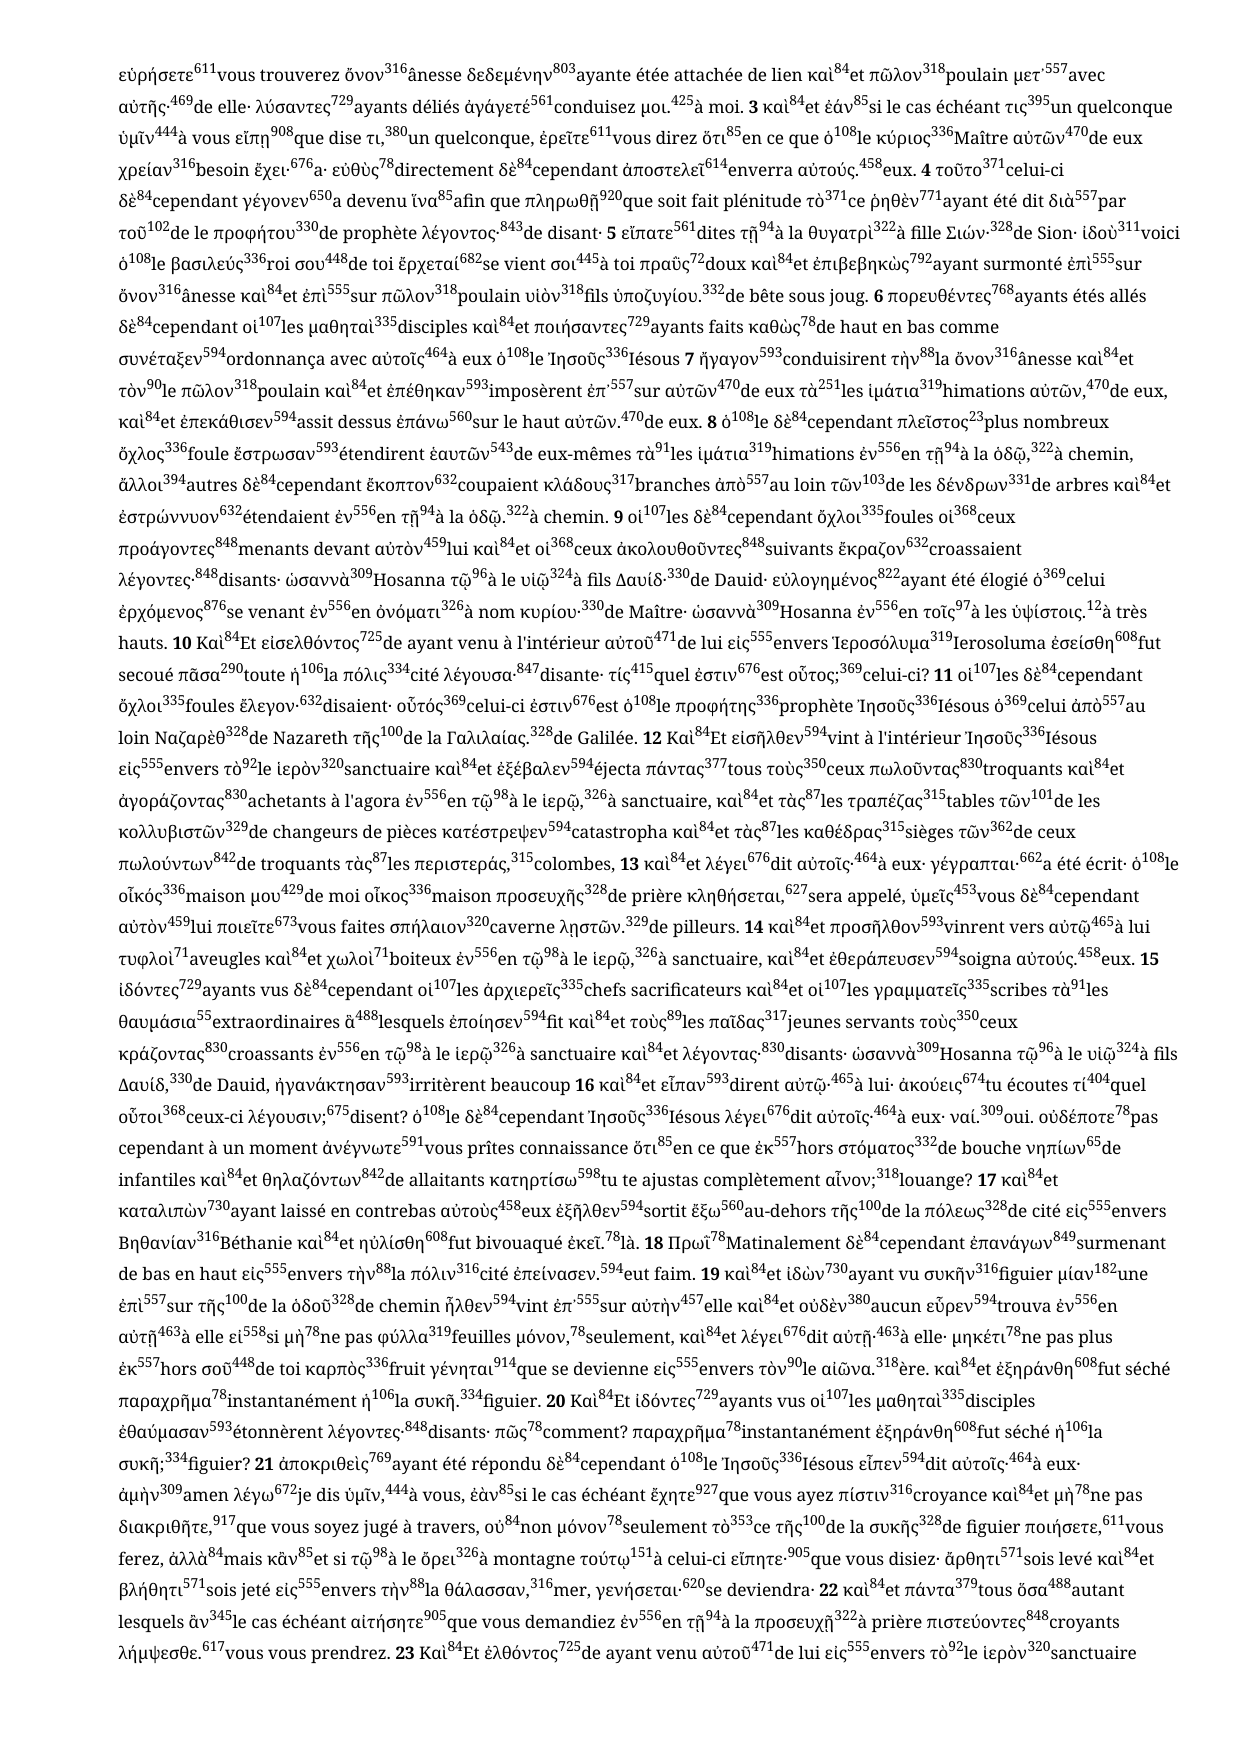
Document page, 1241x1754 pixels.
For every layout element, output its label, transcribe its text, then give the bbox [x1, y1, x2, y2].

text 1 Καὶ84Et ὅτε85lorsque ἤγγισαν593approchèrent εἰς555envers Ἱεροσόλυμα319Ierosoluma καὶ84et ἦλθον593vinrent εἰς555envers Βηθφαγὴ316Bethphagé πρὸς555vers τὸ92le ὄρος320montagne τῶν99de les ἐλαιῶν,327de oliviers, τότε78alors Ἰησοῦς336Iésous ἀπέστειλεν594envoya δύο183deux μαθητὰς317disciples 2 λέγων849disant αὐτοῖς·464à eux· πορεύεσθε581que vous vous allez εἰς555envers τὴν88la κώμην316village τὴν349celle κατέναντι560en contre face ὑμῶν,447de vous, καὶ84et εὐθέως78directement εὑρήσετε611vous trouverez ὄνον316ânesse δεδεμένην803ayante étée attachée de lien καὶ84et πῶλον318poulain μετ᾽557avec αὐτῆς·469de elle· λύσαντες729ayants déliés ἀγάγετέ561conduisez μοι.425à moi. 3 καὶ84et ἐάν85si le cas échéant τις395un quelconque ὑμῖν444à vous εἴπῃ908que dise τι,380un quelconque, ἐρεῖτε611vous direz ὅτι85en ce que ὁ108le κύριος336Maître αὐτῶν470de eux χρείαν316besoin ἔχει·676a· εὐθὺς78directement δὲ84cependant ἀποστελεῖ614enverra αὐτούς.458eux. 4 τοῦτο371celui-ci δὲ84cependant γέγονεν650a devenu ἵνα85afin que πληρωθῇ920que soit fait plénitude τὸ371ce ῥηθὲν771ayant été dit διὰ557par τοῦ102de le προφήτου330de prophète λέγοντος·843de disant· 5 εἴπατε561dites τῇ94à la θυγατρὶ322à fille Σιών·328de Sion· ἰδοὺ311voici ὁ108le βασιλεύς336roi σου448de toi ἔρχεταί682se vient σοι445à toi πραῢς72doux καὶ84et ἐπιβεβηκὼς792ayant surmonté ἐπὶ555sur ὄνον316ânesse καὶ84et ἐπὶ555sur πῶλον318poulain υἱὸν318fils ὑποζυγίου.332de bête sous joug. 6 πορευθέντες768ayants étés allés δὲ84cependant οἱ107les μαθηταὶ335disciples καὶ84et ποιήσαντες729ayants faits καθὼς78de haut en bas comme συνέταξεν594ordonnança avec αὐτοῖς464à eux ὁ108le Ἰησοῦς336Iésous 7 ἤγαγον593conduisirent τὴν88la ὄνον316ânesse καὶ84et τὸν90le πῶλον318poulain καὶ84et ἐπέθηκαν593imposèrent ἐπ᾽557sur αὐτῶν470de eux τὰ251les ἱμάτια319himations αὐτῶν,470de eux, καὶ84et ἐπεκάθισεν594assit dessus ἐπάνω560sur le haut αὐτῶν.470de eux. 8 ὁ108le δὲ84cependant πλεῖστος23plus nombreux ὄχλος336foule ἔστρωσαν593étendirent ἑαυτῶν543de eux-mêmes τὰ91les ἱμάτια319himations ἐν556en τῇ94à la ὁδῷ,322à chemin, ἄλλοι394autres δὲ84cependant ἔκοπτον632coupaient κλάδους317branches ἀπὸ557au loin τῶν103de les δένδρων331de arbres καὶ84et ἐστρώννυον632étendaient ἐν556en τῇ94à la ὁδῷ.322à chemin. 9 οἱ107les δὲ84cependant ὄχλοι335foules οἱ368ceux προάγοντες848menants devant αὐτὸν459lui καὶ84et οἱ368ceux ἀκολουθοῦντες848suivants ἔκραζον632croassaient λέγοντες·848disants· ὡσαννὰ309Hosanna τῷ96à le υἱῷ324à fils Δαυίδ·330de Dauid· εὐλογημένος822ayant été élogié ὁ369celui ἐρχόμενος876se venant ἐν556en ὀνόματι326à nom κυρίου·330de Maître· ὡσαννὰ309Hosanna ἐν556en τοῖς97à les ὑψίστοις.12à très hauts. 10 Καὶ84Et εἰσελθόντος725de ayant venu à l'intérieur αὐτοῦ471de lui εἰς555envers Ἱεροσόλυμα319Ierosoluma ἐσείσθη608fut secoué πᾶσα290toute ἡ106la πόλις334cité λέγουσα·847disante· τίς415quel ἐστιν676est οὗτος;369celui-ci? 11 οἱ107les δὲ84cependant ὄχλοι335foules ἔλεγον·632disaient· οὗτός369celui-ci ἐστιν676est ὁ108le προφήτης336prophète Ἰησοῦς336Iésous ὁ369celui ἀπὸ557au loin Ναζαρὲθ328de Nazareth τῆς100de la Γαλιλαίας.328de Galilée. 12 Καὶ84Et εἰσῆλθεν594vint à l'intérieur Ἰησοῦς336Iésous εἰς555envers τὸ92le ἱερὸν320sanctuaire καὶ84et ἐξέβαλεν594éjecta πάντας377tous τοὺς350ceux πωλοῦντας830troquants καὶ84et ἀγοράζοντας830achetants à l'agora ἐν556en τῷ98à le ἱερῷ,326à sanctuaire, καὶ84et τὰς87les τραπέζας315tables τῶν101de les κολλυβιστῶν329de changeurs de pièces κατέστρεψεν594catastropha καὶ84et τὰς87les καθέδρας315sièges τῶν362de ceux πωλούντων842de troquants τὰς87les περιστεράς,315colombes, 13 καὶ84et λέγει676dit αὐτοῖς·464à eux· γέγραπται·662a été écrit· ὁ108le οἶκός336maison μου429de moi οἶκος336maison προσευχῆς328de prière κληθήσεται,627sera appelé, ὑμεῖς453vous δὲ84cependant αὐτὸν459lui ποιεῖτε673vous faites σπήλαιον320caverne λῃστῶν.329de pilleurs. 14 καὶ84et προσῆλθον593vinrent vers αὐτῷ465à lui τυφλοὶ71aveugles καὶ84et χωλοὶ71boiteux ἐν556en τῷ98à le ἱερῷ,326à sanctuaire, καὶ84et ἐθεράπευσεν594soigna αὐτούς.458eux. 15 ἰδόντες729ayants vus δὲ84cependant οἱ107les ἀρχιερεῖς335chefs sacrificateurs καὶ84et οἱ107les γραμματεῖς335scribes τὰ91les θαυμάσια55extraordinaires ἃ488lesquels ἐποίησεν594fit καὶ84et τοὺς89les παῖδας317jeunes servants τοὺς350ceux κράζοντας830croassants ἐν556en τῷ98à le ἱερῷ326à sanctuaire καὶ84et λέγοντας·830disants· ὡσαννὰ309Hosanna τῷ96à le υἱῷ324à fils Δαυίδ,330de Dauid, ἠγανάκτησαν593irritèrent beaucoup 16 καὶ84et εἶπαν593dirent αὐτῷ·465à lui· ἀκούεις674tu écoutes τί404quel οὗτοι368ceux-ci λέγουσιν;675disent? ὁ108le δὲ84cependant Ἰησοῦς336Iésous λέγει676dit αὐτοῖς·464à eux· ναί.309oui. οὐδέποτε78pas cependant à un moment ἀνέγνωτε591vous prîtes connaissance ὅτι85en ce que ἐκ557hors στόματος332de bouche νηπίων65de infantiles καὶ84et θηλαζόντων842de allaitants κατηρτίσω598tu te ajustas complètement αἶνον;318louange? 17 καὶ84et καταλιπὼν730ayant laissé en contrebas αὐτοὺς458eux ἐξῆλθεν594sortit ἔξω560au-dehors τῆς100de la πόλεως328de cité εἰς555envers Βηθανίαν316Béthanie καὶ84et ηὐλίσθη608fut bivouaqué ἐκεῖ.78là. 18 Πρωῒ78Matinalement δὲ84cependant ἐπανάγων849surmenant de bas en haut εἰς555envers τὴν88la πόλιν316cité ἐπείνασεν.594eut faim. 19 καὶ84et ἰδὼν730ayant vu συκῆν316figuier μίαν182une ἐπὶ557sur τῆς100de la ὁδοῦ328de chemin ἦλθεν594vint ἐπ᾽555sur αὐτὴν457elle καὶ84et οὐδὲν380aucun εὗρεν594trouva ἐν556en αὐτῇ463à elle εἰ558si μὴ78ne pas φύλλα319feuilles μόνον,78seulement, καὶ84et λέγει676dit αὐτῇ·463à elle· μηκέτι78ne pas plus ἐκ557hors σοῦ448de toi καρπὸς336fruit γένηται914que se devienne εἰς555envers τὸν90le αἰῶνα.318ère. καὶ84et ἐξηράνθη608fut séché παραχρῆμα78instantanément ἡ106la συκῆ.334figuier. 20 Καὶ84Et ἰδόντες729ayants vus οἱ107les μαθηταὶ335disciples ἐθαύμασαν593étonnèrent λέγοντες·848disants· πῶς78comment? παραχρῆμα78instantanément ἐξηράνθη608fut séché ἡ106la συκῆ;334figuier? 21 ἀποκριθεὶς769ayant été répondu δὲ84cependant ὁ108le Ἰησοῦς336Iésous εἶπεν594dit αὐτοῖς·464à eux· ἀμὴν309amen λέγω672je dis ὑμῖν,444à vous, ἐὰν85si le cas échéant ἔχητε927que vous ayez πίστιν316croyance καὶ84et μὴ78ne pas διακριθῆτε,917que vous soyez jugé à travers, οὐ84non μόνον78seulement τὸ353ce τῆς100de la συκῆς328de figuier ποιήσετε,611vous ferez, ἀλλὰ84mais κἂν85et si τῷ98à le ὄρει326à montagne τούτῳ151à celui-ci εἴπητε·905que vous disiez· ἄρθητι571sois levé καὶ84et βλήθητι571sois jeté εἰς555envers τὴν88la θάλασσαν,316mer, γενήσεται·620se deviendra· 22 καὶ84et πάντα379tous ὅσα488autant lesquels ἂν345le cas échéant αἰτήσητε905que vous demandiez ἐν556en τῇ94à la προσευχῇ322à prière πιστεύοντες848croyants λήμψεσθε.617vous vous prendrez. 23 Καὶ84Et ἐλθόντος725de ayant venu αὐτοῦ471de lui εἰς555envers τὸ92le ἱερὸν320sanctuaire προσῆλθον593vinrent vers αὐτῷ465à lui διδάσκοντι837à enseignant οἱ107les ἀρχιερεῖς335chefs sacrificateurs καὶ84et οἱ107les πρεσβύτεροι71plus anciens τοῦ102de le λαοῦ330de peuple λέγοντες·848disants· ἐν556en ποίᾳ169à quelle ἐξουσίᾳ322à autorité ταῦτα352ceux-ci ποιεῖς;674tu fais? καὶ84et τίς415quel σοι445à toi ἔδωκεν594donna τὴν88la ἐξουσίαν316autorité ταύτην;141celle-ci? 24 ἀποκριθεὶς769ayant été répondu δὲ84cependant ὁ108le Ἰησοῦς336Iésous εἶπεν594dit αὐτοῖς·464à eux· ἐρωτήσω610je solliciterai ὑμᾶς441vous κἀγὼ436et moi λόγον318discours ἕνα,184un, ὃν487lequel ἐὰν85si le cas échéant εἴπητέ905que vous disiez μοι425à moi κἀγὼ436et moi ὑμῖν444à vous ἐρῶ610je dirai ἐν556en ποίᾳ169à quelle ἐξουσίᾳ322à autorité ταῦτα352ceux-ci ποιῶ·672je fais· 25 τὸ110le βάπτισμα338baptême τὸ371ce Ἰωάννου330de Ioannes πόθεν78d'où? ἦν;633était? ἐξ557hors οὐρανοῦ330de ciel ἢ84ou ἐξ557hors ἀνθρώπων;329de êtres humains? οἱ475ceux δὲ84cependant διελογίζοντο638se calculaient au-travers ἐν556en ἑαυτοῖς539à eux-mêmes λέγοντες·848disants· ἐὰν85si le cas échéant εἴπωμεν·903que nous disions· ἐξ557hors οὐρανοῦ,330de ciel, ἐρεῖ614dira ἡμῖν·424à nous· διὰ555par le fait de τί404quel οὖν84donc οὐκ78non ἐπιστεύσατε591vous crûtes αὐτῷ;465à lui? 26 ἐὰν85si le cas échéant δὲ84cependant εἴπωμεν·903que nous disions· ἐξ557hors ἀνθρώπων,329de êtres humains, φοβούμεθα677nous nous effrayons τὸν90le ὄχλον,318foule, πάντες394tous γὰρ84car ὡς85comme προφήτην318prophète ἔχουσιν675ont τὸν90le Ἰωάννην.318Ioannes. 27 καὶ84et ἀποκριθέντες768ayants étés répondus τῷ96à le Ἰησοῦ324à Iésous εἶπον·593dirent· οὐκ78non οἴδαμεν.645nous avons su. ἔφη633déclarait αὐτοῖς464à eux καὶ78aussi αὐτός·476lui· οὐδὲ78non cependant ἐγὼ436moi λέγω672je dis ὑμῖν444à vous ἐν556en ποίᾳ169à quelle ἐξουσίᾳ322à autorité ταῦτα352ceux-ci ποιῶ.672je fais. 28 Τί404Quel δὲ84cependant ὑμῖν444à vous δοκεῖ;676estime? ἄνθρωπος336être humain εἶχεν633avait τέκνα319enfants δύο.185deux. καὶ84et προσελθὼν730ayant venu vers τῷ98à le πρώτῳ62à premier εἶπεν·594dit· τέκνον,344enfant, ὕπαγε578dirige en arrière σήμερον78aujourd'hui ἐργάζου582te mets au travail ἐν556en τῷ96à le ἀμπελῶνι.324à vignoble. 29 ὁ476celui δὲ84cependant ἀποκριθεὶς769ayant été répondu εἶπεν·594dit· οὐ78non θέλω,672je veux, ὕστερον78postérieurement δὲ84cependant μεταμεληθεὶς769ayant été repenti ἀπῆλθεν.594éloigna. 30 προσελθὼν730ayant venu vers δὲ84cependant τῷ96à le ἑτέρῳ383à autre-différent εἶπεν594dit ὡσαύτως.78de même. ὁ476celui δὲ84cependant ἀποκριθεὶς769ayant été répondu εἶπεν·594dit· ἐγώ,436moi, κύριε,342Maître, καὶ84et οὐκ78non ἀπῆλθεν.594éloigna. 31 τίς415quel ἐκ557hors τῶν101de les δύο65de deux ἐποίησεν594fit τὸ92le θέλημα320volonté τοῦ102de le πατρός;330de père? λέγουσιν·675disent· ὁ108le πρῶτος.72premier. λέγει676dit αὐτοῖς464à eux ὁ108le Ἰησοῦς·336Iésous· ἀμὴν309amen λέγω672je dis ὑμῖν444à vous ὅτι85en ce que οἱ107les τελῶναι335collecteurs de taxes καὶ84et αἱ105les πόρναι333pornées προάγουσιν675mènent devant ὑμᾶς441vous εἰς555envers τὴν88la βασιλείαν316royauté τοῦ102de le θεοῦ.330de Dieu. 32 ἦλθεν594vint γὰρ84car Ἰωάννης336Ioannes πρὸς555vers ὑμᾶς441vous ἐν556en ὁδῷ322à chemin δικαιοσύνης,328de justice, καὶ84et οὐκ78non ἐπιστεύσατε591vous crûtes αὐτῷ,465à lui, οἱ107les δὲ84cependant τελῶναι335collecteurs de taxes καὶ84et αἱ105les πόρναι333pornées ἐπίστευσαν593crurent αὐτῷ·465à lui· ὑμεῖς453vous δὲ84cependant ἰδόντες729ayants vus οὐδὲ78non cependant μετεμελήθητε605vous fûtes repenti ὕστερον78postérieurement τοῦ365de ce πιστεῦσαι689croire αὐτῷ.465à lui. 33 Ἄλλην118Autre παραβολὴν316parabole ἀκούσατε.561écoutez. ἄνθρωπος336être humain ἦν633était οἰκοδεσπότης336despote de maison ὅστις505lequel un quelconque ἐφύτευσεν594planta ἀμπελῶνα318vignoble καὶ84et φραγμὸν318clôture αὐτῷ465à lui περιέθηκεν594posa autour καὶ84et ὤρυξεν594creusa ἐν556en αὐτῷ465à lui ληνὸν316pressoir καὶ84et ᾠκοδόμησεν594édifia en maison πύργον318tour καὶ84et ἐξέδετο600se donna dehors αὐτὸν459lui γεωργοῖς323à cultivateurs καὶ84et ἀπεδήμησεν.594déménagea loin. 34 ὅτε85lorsque δὲ84cependant ἤγγισεν594approcha ὁ108le καιρὸς336moment τῶν101de les καρπῶν,329de fruits, ἀπέστειλεν594envoya τοὺς89les δούλους317mâles esclaves αὐτοῦ471de lui πρὸς555vers τοὺς89les γεωργοὺς317cultivateurs λαβεῖν689prendre τοὺς89les καρποὺς317fruits αὐτοῦ.471de lui. 35 καὶ84et λαβόντες729ayants pris οἱ107les γεωργοὶ335cultivateurs τοὺς89les δούλους317mâles esclaves αὐτοῦ471de lui ὃν487lequel μὲν84certes ἔδειραν,593pelèrent, ὃν487lequel δὲ84cependant ἀπέκτειναν,593tuèrent catégoriquement, ὃν487lequel δὲ84cependant ἐλιθοβόλησαν.593jetèrent des pierres. 36 πάλιν78de nouveau ἀπέστειλεν594envoya ἄλλους119autres δούλους317mâles esclaves πλείονας3plus nombreusement τῶν101de les πρώτων,65de premiers, καὶ84et ἐποίησαν593firent αὐτοῖς464à eux ὡσαύτως.78de même. 37 ὕστερον78postérieurement δὲ84cependant ἀπέστειλεν594envoya πρὸς555vers αὐτοὺς458eux τὸν90le υἱὸν318fils αὐτοῦ471de lui λέγων·849disant· ἐντραπήσονται626seront tourné intérieurement τὸν90le υἱόν318fils μου.429de moi. 38 οἱ107les δὲ84cependant γεωργοὶ335cultivateurs ἰδόντες729ayants vus τὸν90le υἱὸν318fils εἶπον593dirent ἐν556en ἑαυτοῖς·539à eux-mêmes· οὗτός369celui-ci ἐστιν676est ὁ108le κληρονόμος·336héritier· δεῦτε310venez ici ἀποκτείνωμεν903que nous tuions catégoriquement αὐτὸν459lui καὶ84et σχῶμεν903que nous ayons τὴν88la κληρονομίαν316héritage αὐτοῦ,471de lui, 39 καὶ84et λαβόντες729ayants pris αὐτὸν459lui ἐξέβαλον593éjectèrent ἔξω560au-dehors τοῦ102de le ἀμπελῶνος330de vignoble καὶ84et ἀπέκτειναν.593tuèrent catégoriquement. 40 ὅταν85lorsque le cas échéant οὖν84donc ἔλθῃ908que vienne ὁ108le κύριος336Maître τοῦ102de le ἀμπελῶνος,330de vignoble, τί404quel ποιήσει614fera τοῖς95à les γεωργοῖς323à cultivateurs ἐκείνοις;148à ceux-là? 41 λέγουσιν675disent αὐτῷ·465à lui· κακοὺς53malicieux κακῶς78malicieusement ἀπολέσει614perdra au loin αὐτοὺς458eux καὶ84et τὸν90le ἀμπελῶνα318vignoble ἐκδώσεται620se donnera dehors ἄλλοις125à autres γεωργοῖς,323à cultivateurs, οἵτινες504lesquels des quelconques ἀποδώσουσιν613redonneront αὐτῷ465à lui τοὺς89les καρποὺς317fruits ἐν556en τοῖς95à les καιροῖς323à moments αὐτῶν.470de eux. 42 Λέγει676Dit αὐτοῖς464à eux ὁ108le Ἰησοῦς·336Iésous· οὐδέποτε78pas cependant à un moment ἀνέγνωτε591vous prîtes connaissance ἐν556en ταῖς93à les γραφαῖς·321à écritures· λίθον318pierre ὃν487lequel ἀπεδοκίμασαν593éprouvèrent en rejet οἱ368ceux οἰκοδομοῦντες,848édifiants en maison, οὗτος369celui-ci ἐγενήθη608fut devenu εἰς555envers κεφαλὴν316tête γωνίας·328de coin· παρὰ557à côté κυρίου330de Maître ἐγένετο600se devint αὕτη367celle-ci καὶ84et ἔστιν676est θαυμαστὴ46extraordinaire ἐν556en ὀφθαλμοῖς323à yeux ἡμῶν;428de nous? 43 διὰ555par le fait de τοῦτο353celui-ci λέγω672je dis ὑμῖν444à vous ὅτι85en ce que ἀρθήσεται627sera levé ἀφ᾽557au loin ὑμῶν447de vous ἡ106la βασιλεία334royauté τοῦ102de le θεοῦ330de Dieu καὶ84et δοθήσεται627sera donné ἔθνει326à ethnie ποιοῦντι839à faisant τοὺς89les καρποὺς317fruits αὐτῆς.469de elle. 44 καὶ84et ὁ369celui πεσὼν730ayant tombé ἐπὶ555sur τὸν90le λίθον318pierre τοῦτον143celui-ci συνθλασθήσεται·627sera écrasé ensemble· ἐφ᾽555sur ὃν487lequel δ᾽84cependant ἂν345le cas échéant πέσῃ908que tombe λικμήσει614vannera αὐτόν.459lui. 45 Καὶ84Et ἀκούσαντες729ayants écoutés οἱ107les ἀρχιερεῖς335chefs sacrificateurs καὶ84et οἱ107les Φαρισαῖοι335Pharisiens τὰς87les παραβολὰς315paraboles αὐτοῦ471de lui ἔγνωσαν593connurent ὅτι85en ce que περὶ557autour αὐτῶν470de eux λέγει·676dit· 46 καὶ84et ζητοῦντες848cherchants αὐτὸν459lui κρατῆσαι689saisir avec force ἐφοβήθησαν607furent effrayé τοὺς89les ὄχλους,317foules, ἐπεὶ85puisque εἰς555envers προφήτην318prophète αὐτὸν459lui εἶχον.632avaient. [118, 59, 1181, 1665]
